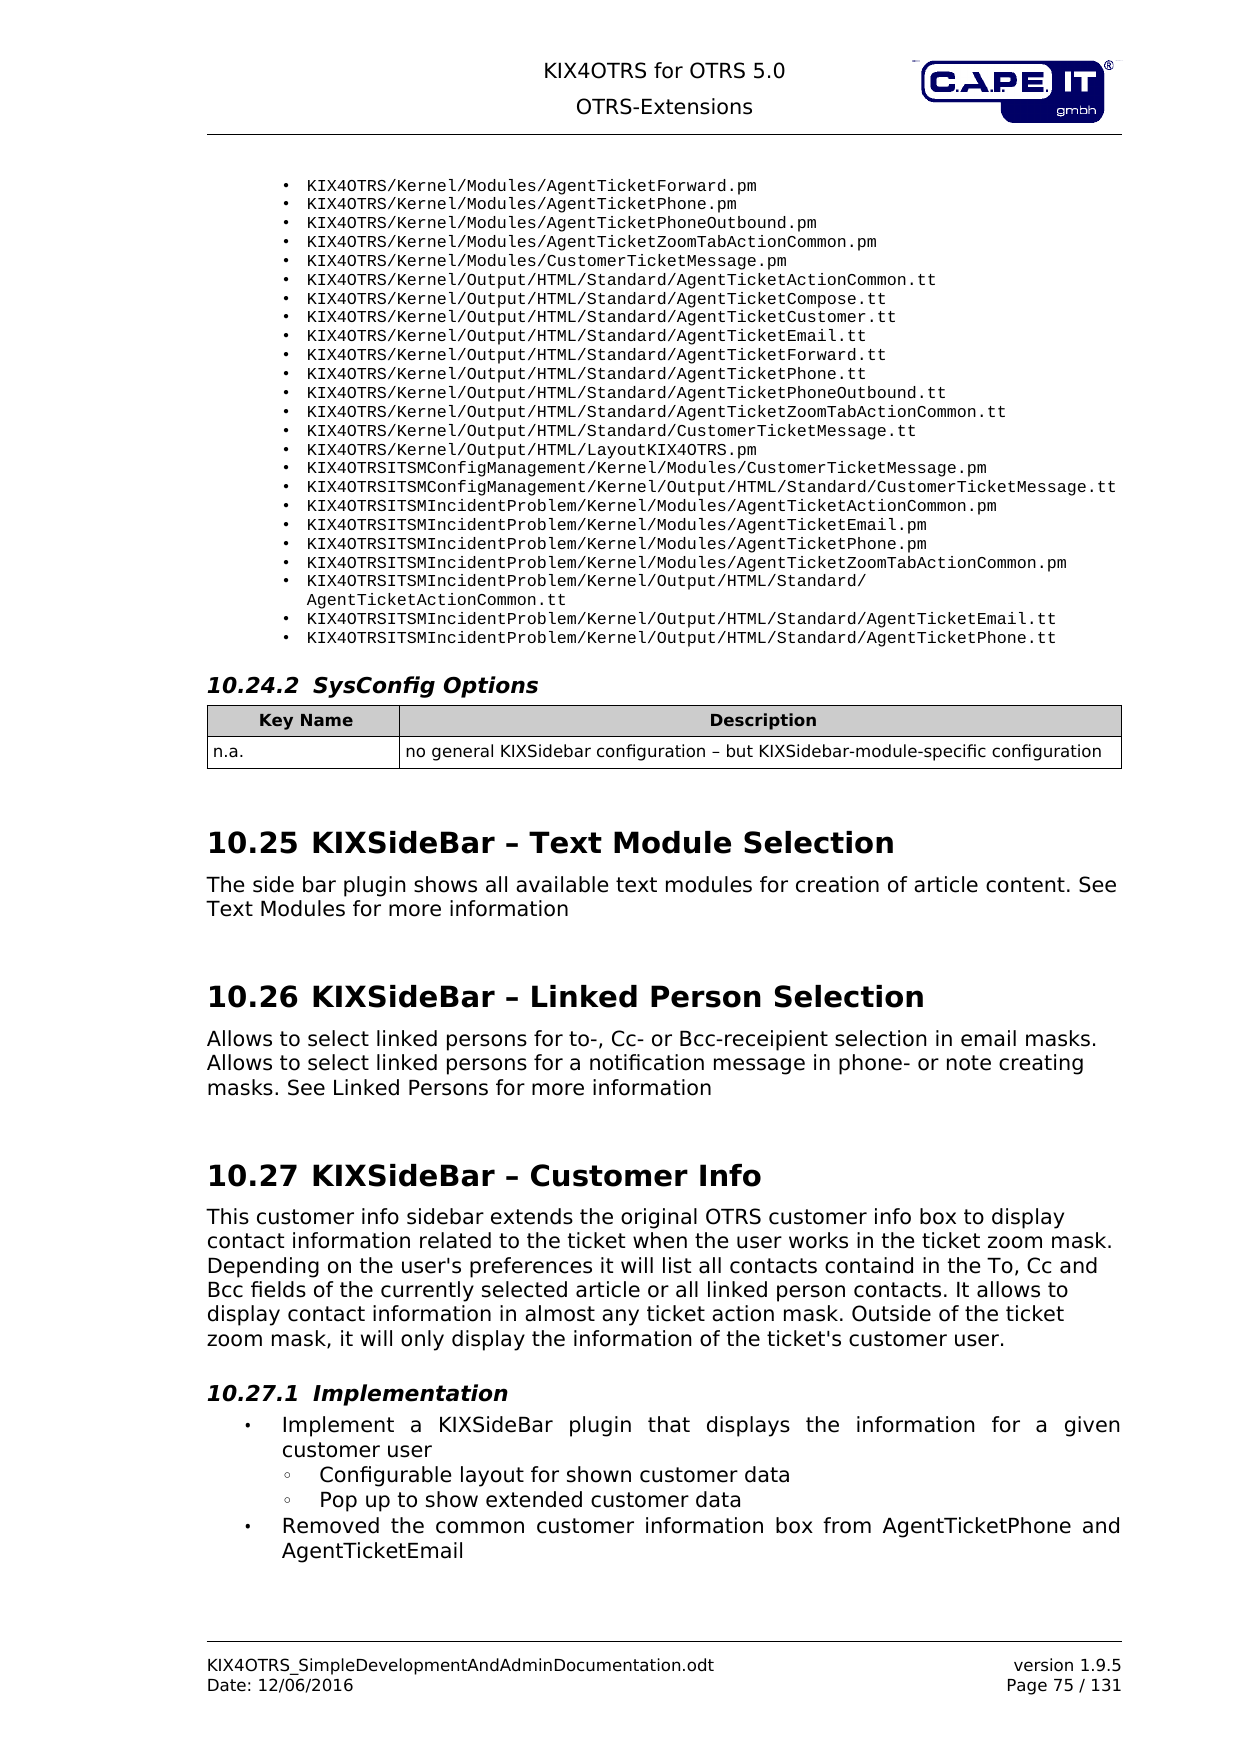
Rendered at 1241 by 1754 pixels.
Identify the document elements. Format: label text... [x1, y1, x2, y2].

list Pop up to show extended customer data [282, 1488, 1122, 1513]
list Implement a KIXSideBar plugin that displays the information for a given customer user [244, 1412, 1122, 1462]
subtitle KIX4OTRS/Kernel/Output/HTML/Standard/AgentTicketForward.tt [283, 347, 1122, 366]
subtitle Implementation [207, 1381, 1122, 1407]
table_header Description [400, 706, 1121, 736]
subtitle KIX4OTRS/Kernel/Output/HTML/Standard/CustomerTicketMessage.tt [283, 422, 1122, 441]
table_cell n.a. [208, 737, 399, 767]
subtitle KIX4OTRS/Kernel/Output/HTML/Standard/AgentTicketPhone.tt [283, 366, 1122, 384]
subtitle KIX4OTRS/Kernel/Modules/CustomerTicketMessage.pm [283, 252, 1122, 271]
text The side bar plugin shows all available text modules for creation of article content. See Text Modules for more information [207, 873, 1122, 922]
table_cell no general KIXSidebar configuration – but KIXSidebar-module-specific configuration [400, 737, 1121, 767]
subtitle KIX4OTRSITSMIncidentProblem/Kernel/Output/HTML/Standard/AgentTicketEmail.tt [283, 611, 1122, 629]
subtitle KIX4OTRS/Kernel/Modules/AgentTicketZoomTabActionCommon.pm [283, 234, 1122, 252]
text Allows to select linked persons for to-, Cc- or Bcc-receipient selection in email masks. Allows to select linked persons for a notification message in phone- or note creating masks. See Linked Persons for more information [207, 1027, 1122, 1100]
subtitle KIX4OTRSITSMIncidentProblem/Kernel/Modules/AgentTicketPhone.pm [283, 535, 1122, 554]
subtitle KIXSideBar – Customer Info [207, 1159, 1122, 1193]
subtitle KIX4OTRS/Kernel/Output/HTML/Standard/AgentTicketCustomer.tt [283, 309, 1122, 328]
subtitle KIX4OTRS/Kernel/Output/HTML/Standard/AgentTicketActionCommon.tt [283, 271, 1122, 290]
text This customer info sidebar extends the original OTRS customer info box to display contact information related to the ticket when the user works in the ticket zoom mask. Depending on the user's preferences it will list all contacts containd in the To, Cc and Bcc fields of the currently selected article or all linked person contacts. It allows to display contact information in almost any ticket action mask. Outside of the ticket zoom mask, it will only display the information of the ticket's customer user. [207, 1205, 1122, 1351]
subtitle SysConfig Options [207, 673, 1122, 699]
subtitle KIX4OTRSITSMIncidentProblem/Kernel/Modules/AgentTicketZoomTabActionCommon.pm [283, 554, 1122, 573]
subtitle KIXSideBar – Text Module Selection [207, 827, 1122, 861]
subtitle KIX4OTRSITSMConfigManagement/Kernel/Modules/CustomerTicketMessage.pm [283, 460, 1122, 479]
subtitle KIX4OTRS/Kernel/Output/HTML/Standard/AgentTicketPhoneOutbound.tt [283, 384, 1122, 403]
subtitle KIX4OTRS/Kernel/Modules/AgentTicketForward.pm [283, 177, 1122, 196]
subtitle KIX4OTRS/Kernel/Output/HTML/Standard/AgentTicketZoomTabActionCommon.tt [283, 403, 1122, 422]
subtitle KIX4OTRS/Kernel/Output/HTML/LayoutKIX4OTRS.pm [283, 441, 1122, 460]
subtitle KIX4OTRS/Kernel/Modules/AgentTicketPhoneOutbound.pm [283, 215, 1122, 234]
subtitle KIX4OTRSITSMConfigManagement/Kernel/Output/HTML/Standard/CustomerTicketMessage.tt [283, 479, 1122, 498]
list Removed the common customer information box from AgentTicketPhone and AgentTicketEmail [244, 1513, 1122, 1563]
picture [921, 60, 1114, 123]
subtitle KIX4OTRS/Kernel/Modules/AgentTicketPhone.pm [283, 196, 1122, 215]
subtitle KIX4OTRS/Kernel/Output/HTML/Standard/AgentTicketCompose.tt [283, 290, 1122, 309]
subtitle KIX4OTRSITSMIncidentProblem/Kernel/Output/HTML/Standard/AgentTicketPhone.tt [283, 629, 1122, 648]
subtitle KIX4OTRSITSMIncidentProblem/Kernel/Output/HTML/Standard/AgentTicketActionCommon.tt [283, 573, 1122, 611]
table_header Key Name [208, 706, 399, 736]
subtitle KIX4OTRS/Kernel/Output/HTML/Standard/AgentTicketEmail.tt [283, 328, 1122, 347]
subtitle KIX4OTRSITSMIncidentProblem/Kernel/Modules/AgentTicketActionCommon.pm [283, 498, 1122, 516]
subtitle KIXSideBar – Linked Person Selection [207, 981, 1122, 1014]
list Configurable layout for shown customer data [282, 1462, 1122, 1488]
subtitle KIX4OTRSITSMIncidentProblem/Kernel/Modules/AgentTicketEmail.pm [283, 516, 1122, 535]
